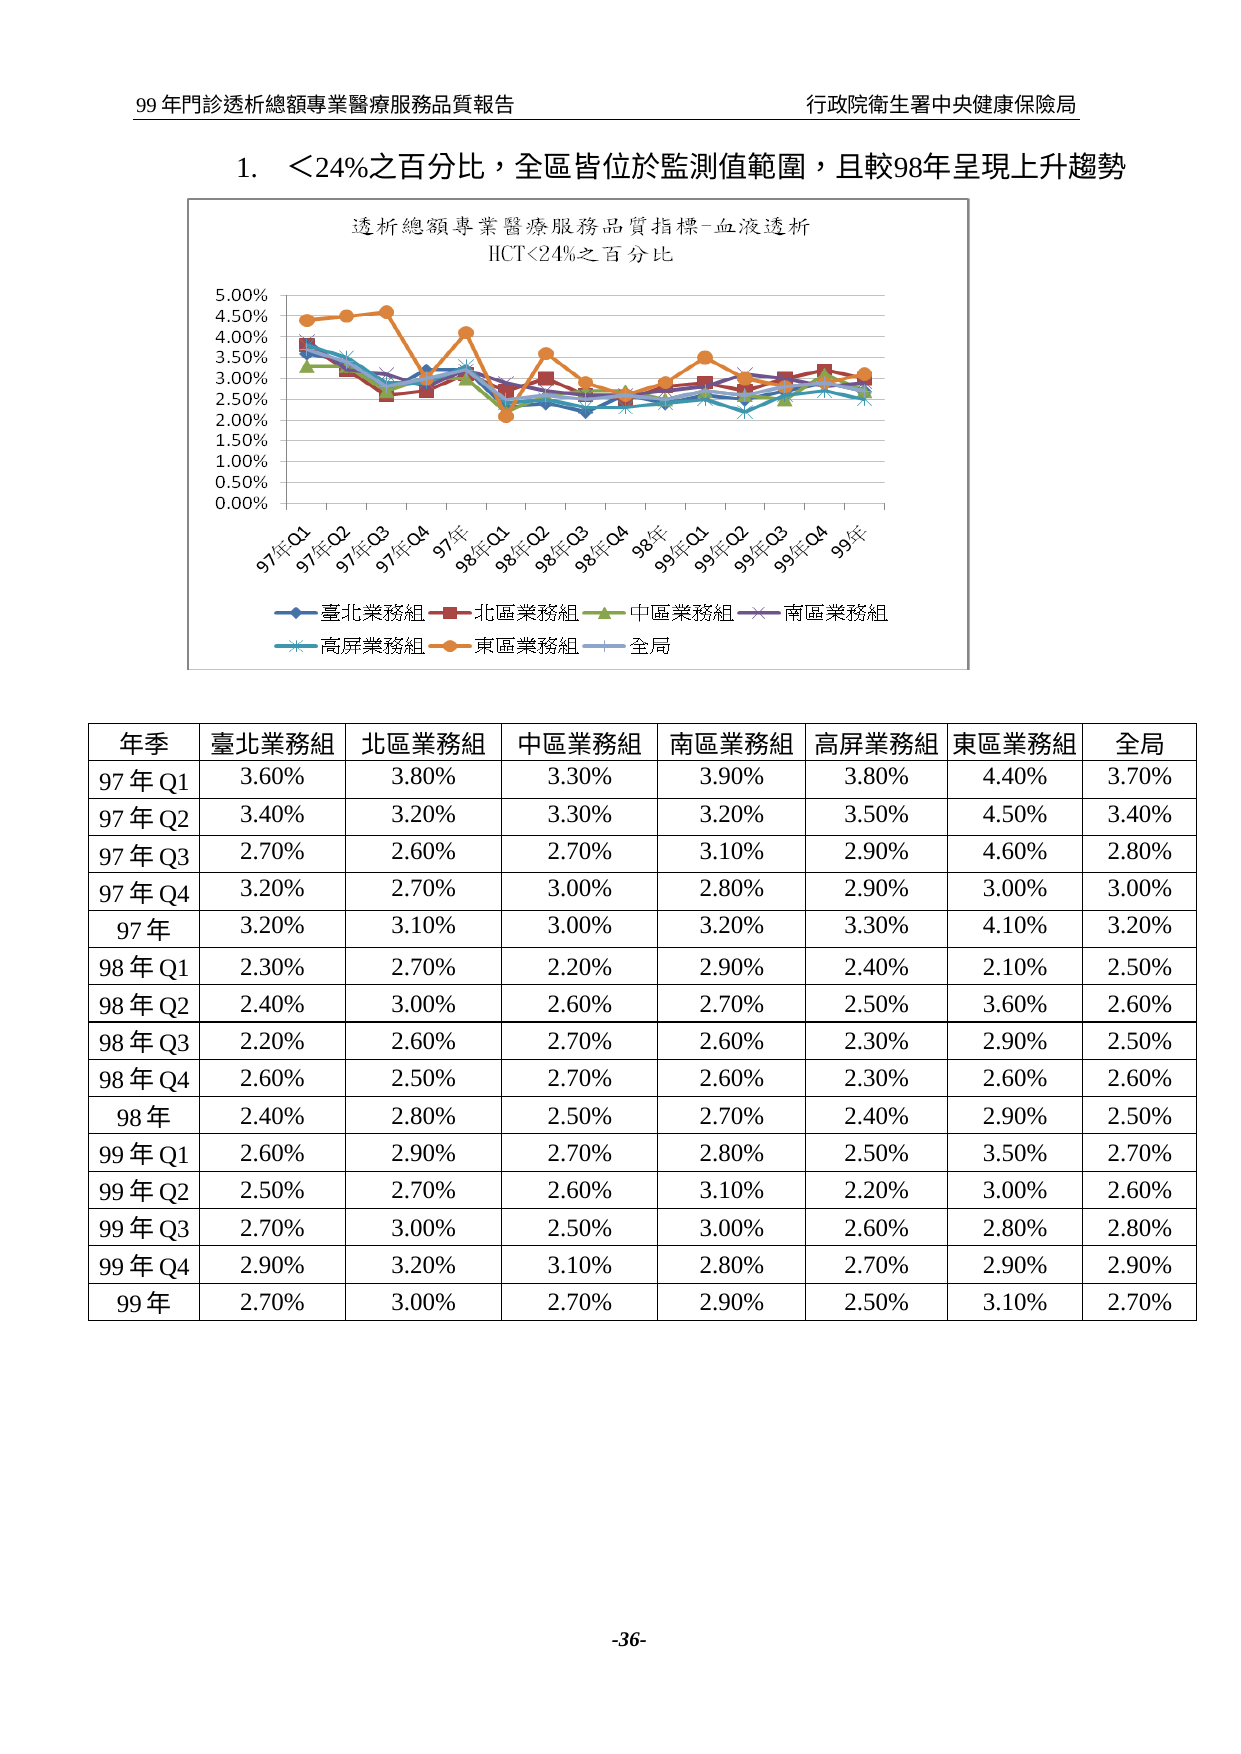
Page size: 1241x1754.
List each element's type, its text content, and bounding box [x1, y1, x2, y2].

table_cell 98年Q2 [89, 985, 199, 1021]
table_cell 2.70% [1083, 1134, 1196, 1171]
table_cell 2.60% [1083, 985, 1196, 1021]
table_cell 3.00% [948, 1172, 1082, 1208]
table_cell 2.70% [502, 1134, 657, 1171]
table_cell 2.40% [806, 948, 947, 984]
table_cell 2.70% [200, 1284, 345, 1320]
table_cell 2.70% [502, 1284, 657, 1320]
table_cell 2.90% [1083, 1246, 1196, 1282]
table_cell 2.30% [200, 948, 345, 984]
table_cell 2.70% [658, 985, 805, 1021]
table_cell 3.20% [658, 799, 805, 835]
table_cell 2.70% [658, 1097, 805, 1133]
table_cell 98年Q3 [89, 1023, 199, 1059]
table_cell 2.50% [1083, 1097, 1196, 1133]
table_cell 4.10% [948, 911, 1082, 947]
table_cell 2.80% [1083, 1209, 1196, 1245]
table_cell 4.60% [948, 836, 1082, 872]
table_cell 2.90% [948, 1023, 1082, 1059]
table_cell 3.20% [200, 911, 345, 947]
table_cell 2.90% [806, 836, 947, 872]
table_cell 2.60% [200, 1134, 345, 1171]
table_cell 97年Q4 [89, 873, 199, 909]
table_cell 2.60% [658, 1023, 805, 1059]
table_header 東區業務組 [948, 724, 1082, 760]
table_cell 3.00% [658, 1209, 805, 1245]
table_cell 3.20% [346, 1246, 501, 1282]
table_cell 98年 [89, 1097, 199, 1133]
table_cell 2.50% [200, 1172, 345, 1208]
table_cell 3.40% [1083, 799, 1196, 835]
table_cell 97年Q2 [89, 799, 199, 835]
table_cell 2.30% [806, 1060, 947, 1096]
table_cell 2.70% [806, 1246, 947, 1282]
table_cell 2.80% [658, 1246, 805, 1282]
table_cell 3.30% [806, 911, 947, 947]
table_cell 2.80% [948, 1209, 1082, 1245]
table_cell 2.50% [502, 1209, 657, 1245]
table_cell 3.10% [948, 1284, 1082, 1320]
table_cell 2.50% [502, 1097, 657, 1133]
table_cell 2.40% [200, 1097, 345, 1133]
table_cell 3.70% [1083, 761, 1196, 798]
table_cell 2.60% [502, 985, 657, 1021]
table_cell 2.90% [806, 873, 947, 909]
table_cell 98年Q1 [89, 948, 199, 984]
table_cell 2.50% [346, 1060, 501, 1096]
table_cell 2.90% [200, 1246, 345, 1282]
table_cell 3.30% [502, 761, 657, 798]
table_cell 2.90% [658, 948, 805, 984]
table_cell 99年Q2 [89, 1172, 199, 1208]
table_cell 2.60% [658, 1060, 805, 1096]
table_cell 2.90% [658, 1284, 805, 1320]
table_cell 2.50% [1083, 948, 1196, 984]
table_cell 2.60% [200, 1060, 345, 1096]
table_cell 2.90% [948, 1097, 1082, 1133]
table_cell 4.40% [948, 761, 1082, 798]
table_cell 99年Q1 [89, 1134, 199, 1171]
table_cell 2.60% [346, 1023, 501, 1059]
table_cell 2.60% [346, 836, 501, 872]
table_cell 3.30% [502, 799, 657, 835]
table_cell 98年Q4 [89, 1060, 199, 1096]
table_cell 2.10% [948, 948, 1082, 984]
table_cell 2.70% [346, 873, 501, 909]
table_cell 2.90% [346, 1134, 501, 1171]
table_cell 2.40% [200, 985, 345, 1021]
table_cell 3.10% [658, 1172, 805, 1208]
table_cell 2.50% [806, 1134, 947, 1171]
table_cell 3.60% [948, 985, 1082, 1021]
list ＜24%之百分比，全區皆位於監測值範圍，且較98年呈現上升趨勢。 [236, 144, 1122, 186]
table_cell 97年Q1 [89, 761, 199, 798]
table_header 臺北業務組 [200, 724, 345, 760]
table_header 中區業務組 [502, 724, 657, 760]
table_header 年季 [89, 724, 199, 760]
table_cell 2.60% [1083, 1172, 1196, 1208]
table_cell 2.90% [948, 1246, 1082, 1282]
table_cell 3.90% [658, 761, 805, 798]
table_cell 2.70% [200, 836, 345, 872]
table_cell 99年 [89, 1284, 199, 1320]
table_cell 3.20% [346, 799, 501, 835]
table_cell 97年Q3 [89, 836, 199, 872]
table_cell 2.70% [1083, 1284, 1196, 1320]
table_cell 3.20% [658, 911, 805, 947]
table_cell 3.20% [1083, 911, 1196, 947]
table_cell 3.00% [502, 873, 657, 909]
table_cell 3.80% [806, 761, 947, 798]
table_cell 2.80% [346, 1097, 501, 1133]
table_cell 2.20% [806, 1172, 947, 1208]
table_cell 3.00% [502, 911, 657, 947]
table_header 南區業務組 [658, 724, 805, 760]
table_header 高屏業務組 [806, 724, 947, 760]
table_cell 2.50% [806, 1284, 947, 1320]
table_cell 2.50% [806, 985, 947, 1021]
table_cell 2.50% [1083, 1023, 1196, 1059]
table_cell 2.60% [948, 1060, 1082, 1096]
table_header 北區業務組 [346, 724, 501, 760]
table_cell 3.50% [806, 799, 947, 835]
table_cell 99年Q3 [89, 1209, 199, 1245]
table_cell 2.70% [346, 948, 501, 984]
table_cell 2.70% [502, 836, 657, 872]
table_cell 2.20% [200, 1023, 345, 1059]
table_cell 3.00% [346, 1284, 501, 1320]
table_cell 2.40% [806, 1097, 947, 1133]
table_cell 3.00% [346, 985, 501, 1021]
table_cell 2.70% [502, 1023, 657, 1059]
table_cell 3.60% [200, 761, 345, 798]
table_cell 3.50% [948, 1134, 1082, 1171]
table_cell 2.20% [502, 948, 657, 984]
table_cell 3.00% [1083, 873, 1196, 909]
table_cell 3.10% [502, 1246, 657, 1282]
table_cell 2.80% [658, 1134, 805, 1171]
table_header 全局 [1083, 724, 1196, 760]
table_cell 3.00% [346, 1209, 501, 1245]
picture [186, 198, 970, 670]
table_cell 3.40% [200, 799, 345, 835]
table_cell 2.80% [1083, 836, 1196, 872]
table_cell 2.60% [502, 1172, 657, 1208]
table_cell 97年 [89, 911, 199, 947]
table_cell 3.10% [346, 911, 501, 947]
table_cell 2.80% [658, 873, 805, 909]
table_cell 3.20% [200, 873, 345, 909]
table_cell 2.70% [200, 1209, 345, 1245]
table_cell 2.60% [806, 1209, 947, 1245]
table_cell 2.70% [346, 1172, 501, 1208]
table_cell 4.50% [948, 799, 1082, 835]
table_cell 3.10% [658, 836, 805, 872]
table_cell 99年Q4 [89, 1246, 199, 1282]
table_cell 2.60% [1083, 1060, 1196, 1096]
table_cell 3.80% [346, 761, 501, 798]
table_cell 2.70% [502, 1060, 657, 1096]
table_cell 3.00% [948, 873, 1082, 909]
table_cell 2.30% [806, 1023, 947, 1059]
